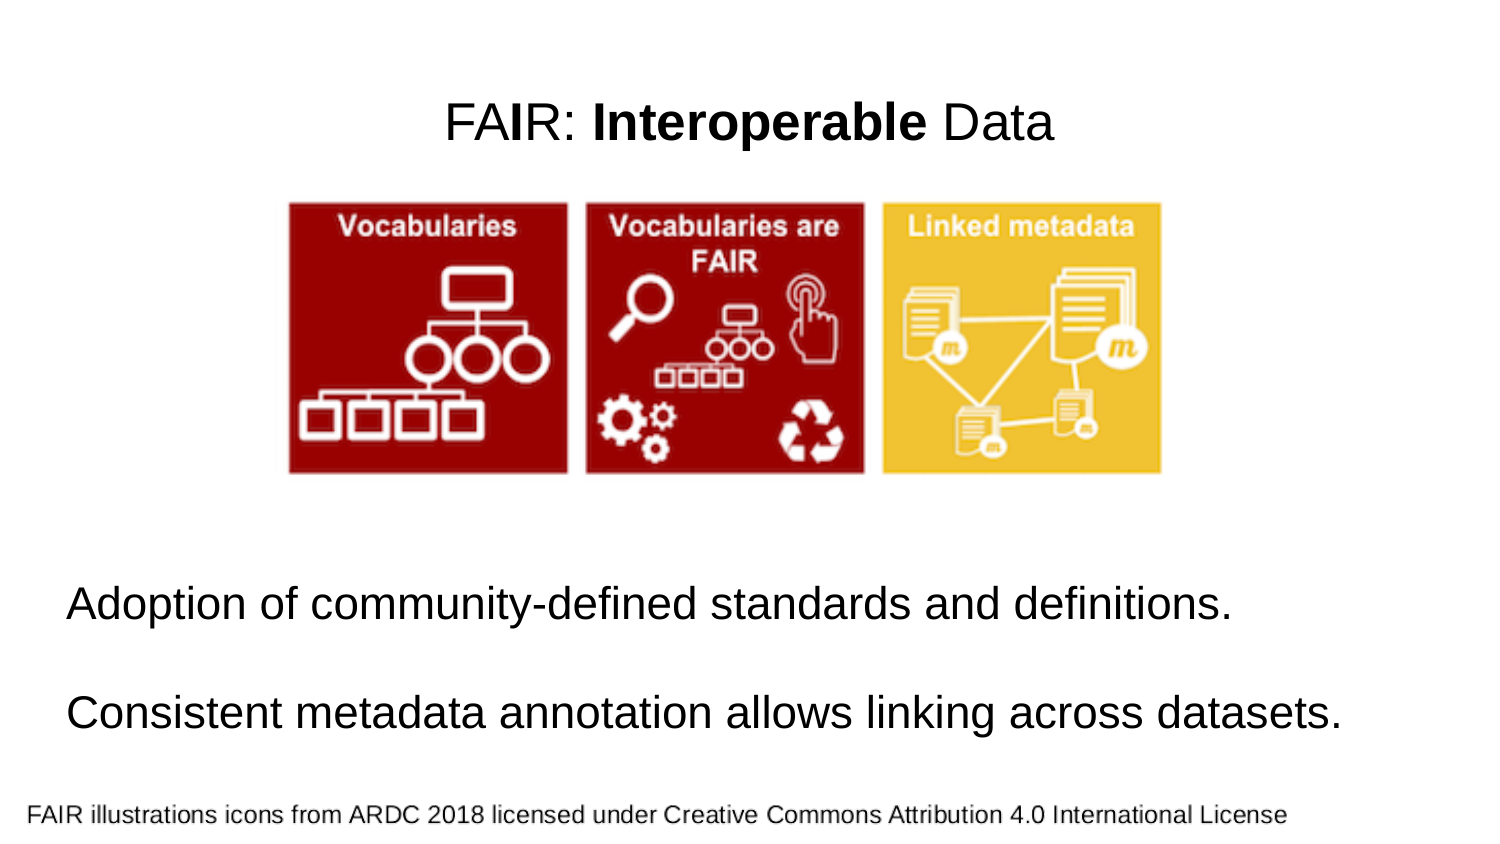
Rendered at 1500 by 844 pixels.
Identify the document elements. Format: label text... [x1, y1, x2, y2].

picture [12, 783, 1307, 838]
picture [275, 193, 1167, 485]
text_box FAIR: Interoperable Data [51, 72, 1449, 167]
text_box Adoption of community-defined standards and definitions. Consistent metadata annotation allows linking across datasets. [51, 558, 1449, 754]
